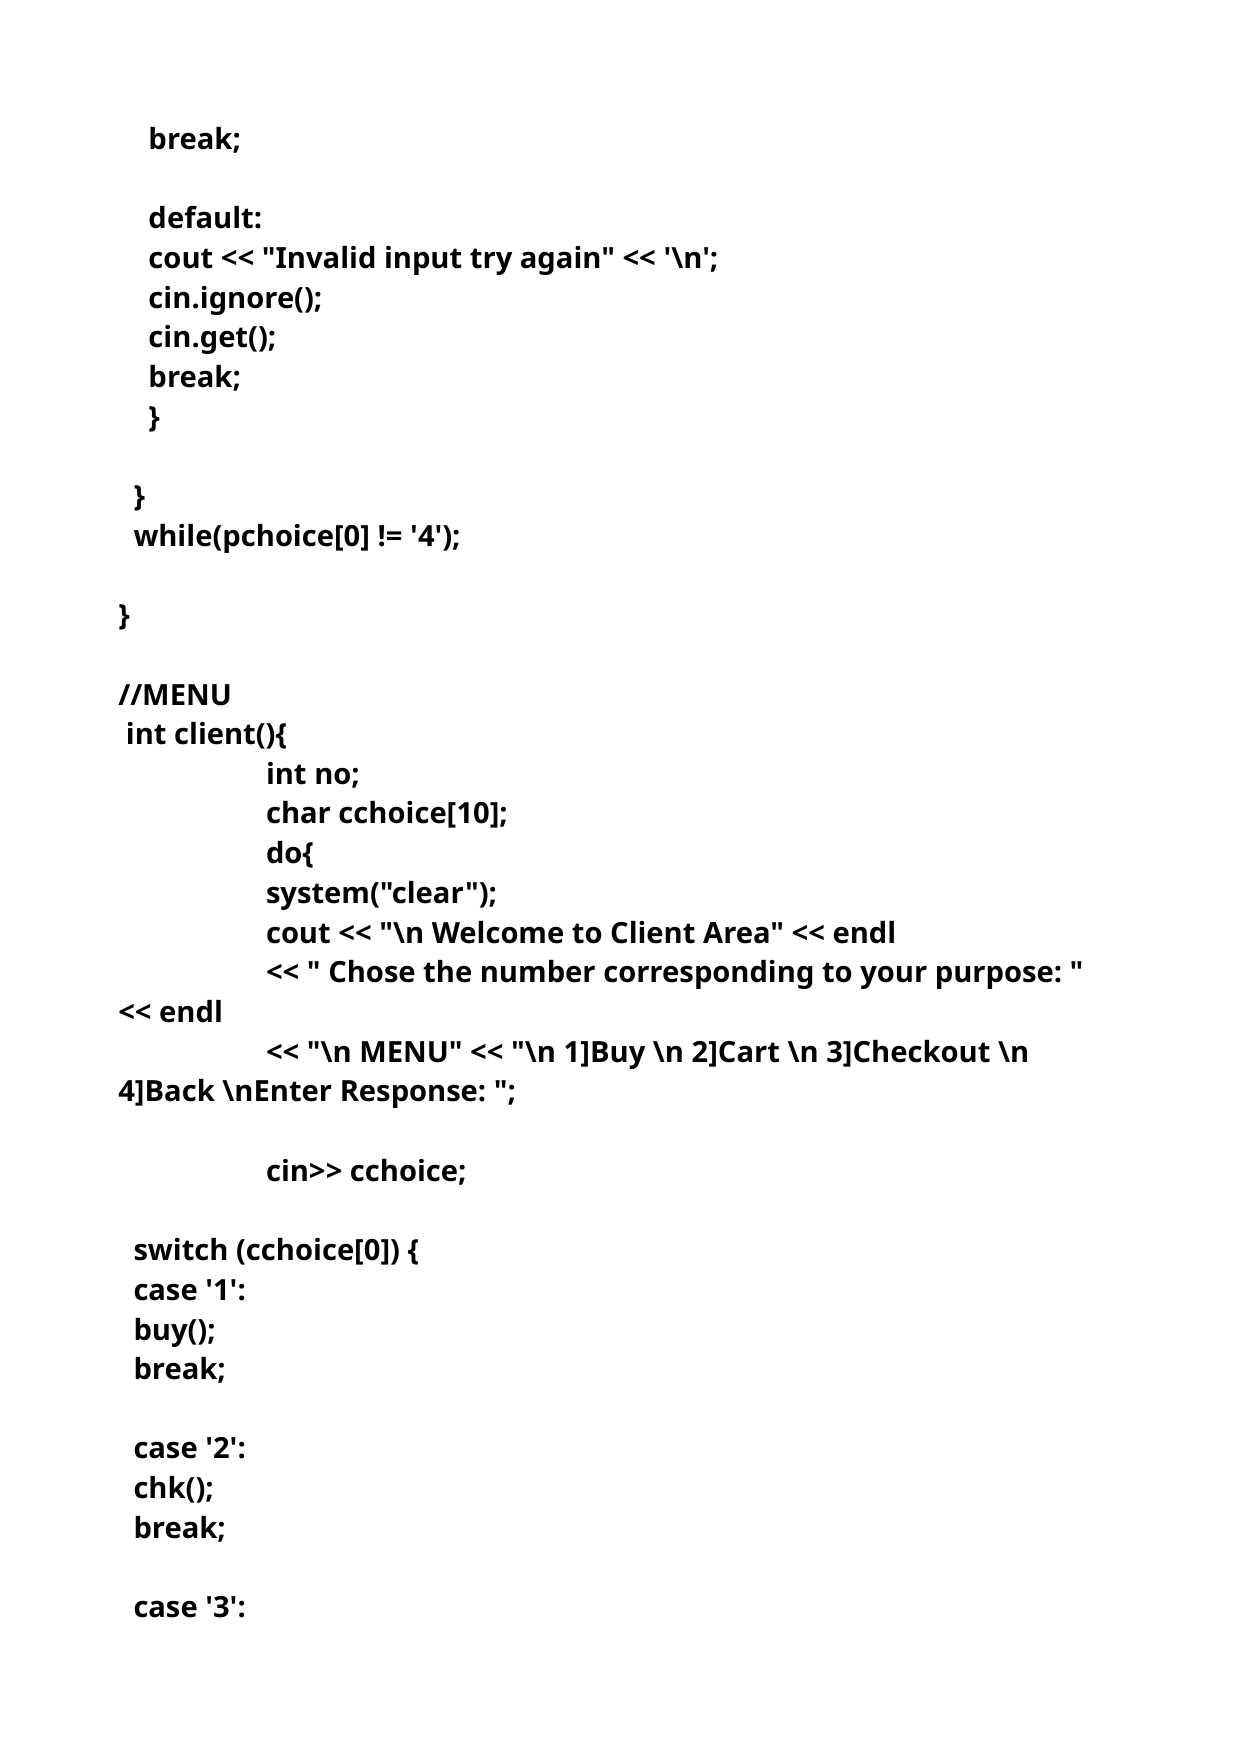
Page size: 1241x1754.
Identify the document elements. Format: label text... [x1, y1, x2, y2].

text << "\n MENU" << "\n 1]Buy \n 2]Cart \n 3]Checkout \n 4]Back \nEnter Response: "; [118, 1031, 1122, 1110]
text cout << "Invalid input try again" << '\n'; [118, 237, 1122, 277]
text case '3': [118, 1587, 1122, 1626]
text } [118, 475, 1122, 515]
text while(pchoice[0] != '4'); [118, 515, 1122, 555]
text int no; [118, 753, 1122, 793]
text cin.get(); [118, 317, 1122, 356]
text chk(); [118, 1467, 1122, 1507]
text } [118, 396, 1122, 436]
text do{ [118, 832, 1122, 872]
text cout << "\n Welcome to Client Area" << endl [118, 912, 1122, 952]
text char cchoice[10]; [118, 793, 1122, 832]
text cin.ignore(); [118, 277, 1122, 317]
text break; [118, 356, 1122, 396]
text case '2': [118, 1428, 1122, 1467]
text //MENU [118, 674, 1122, 713]
text } [118, 594, 1122, 634]
text default: [118, 197, 1122, 237]
text break; [118, 118, 1122, 158]
text buy(); [118, 1309, 1122, 1348]
text << " Chose the number corresponding to your purpose: " << endl [118, 952, 1122, 1031]
text system("clear"); [118, 872, 1122, 912]
text break; [118, 1507, 1122, 1547]
text int client(){ [118, 713, 1122, 753]
text cin>> cchoice; [118, 1150, 1122, 1190]
text case '1': [118, 1269, 1122, 1309]
text break; [118, 1348, 1122, 1388]
text switch (cchoice[0]) { [118, 1229, 1122, 1269]
